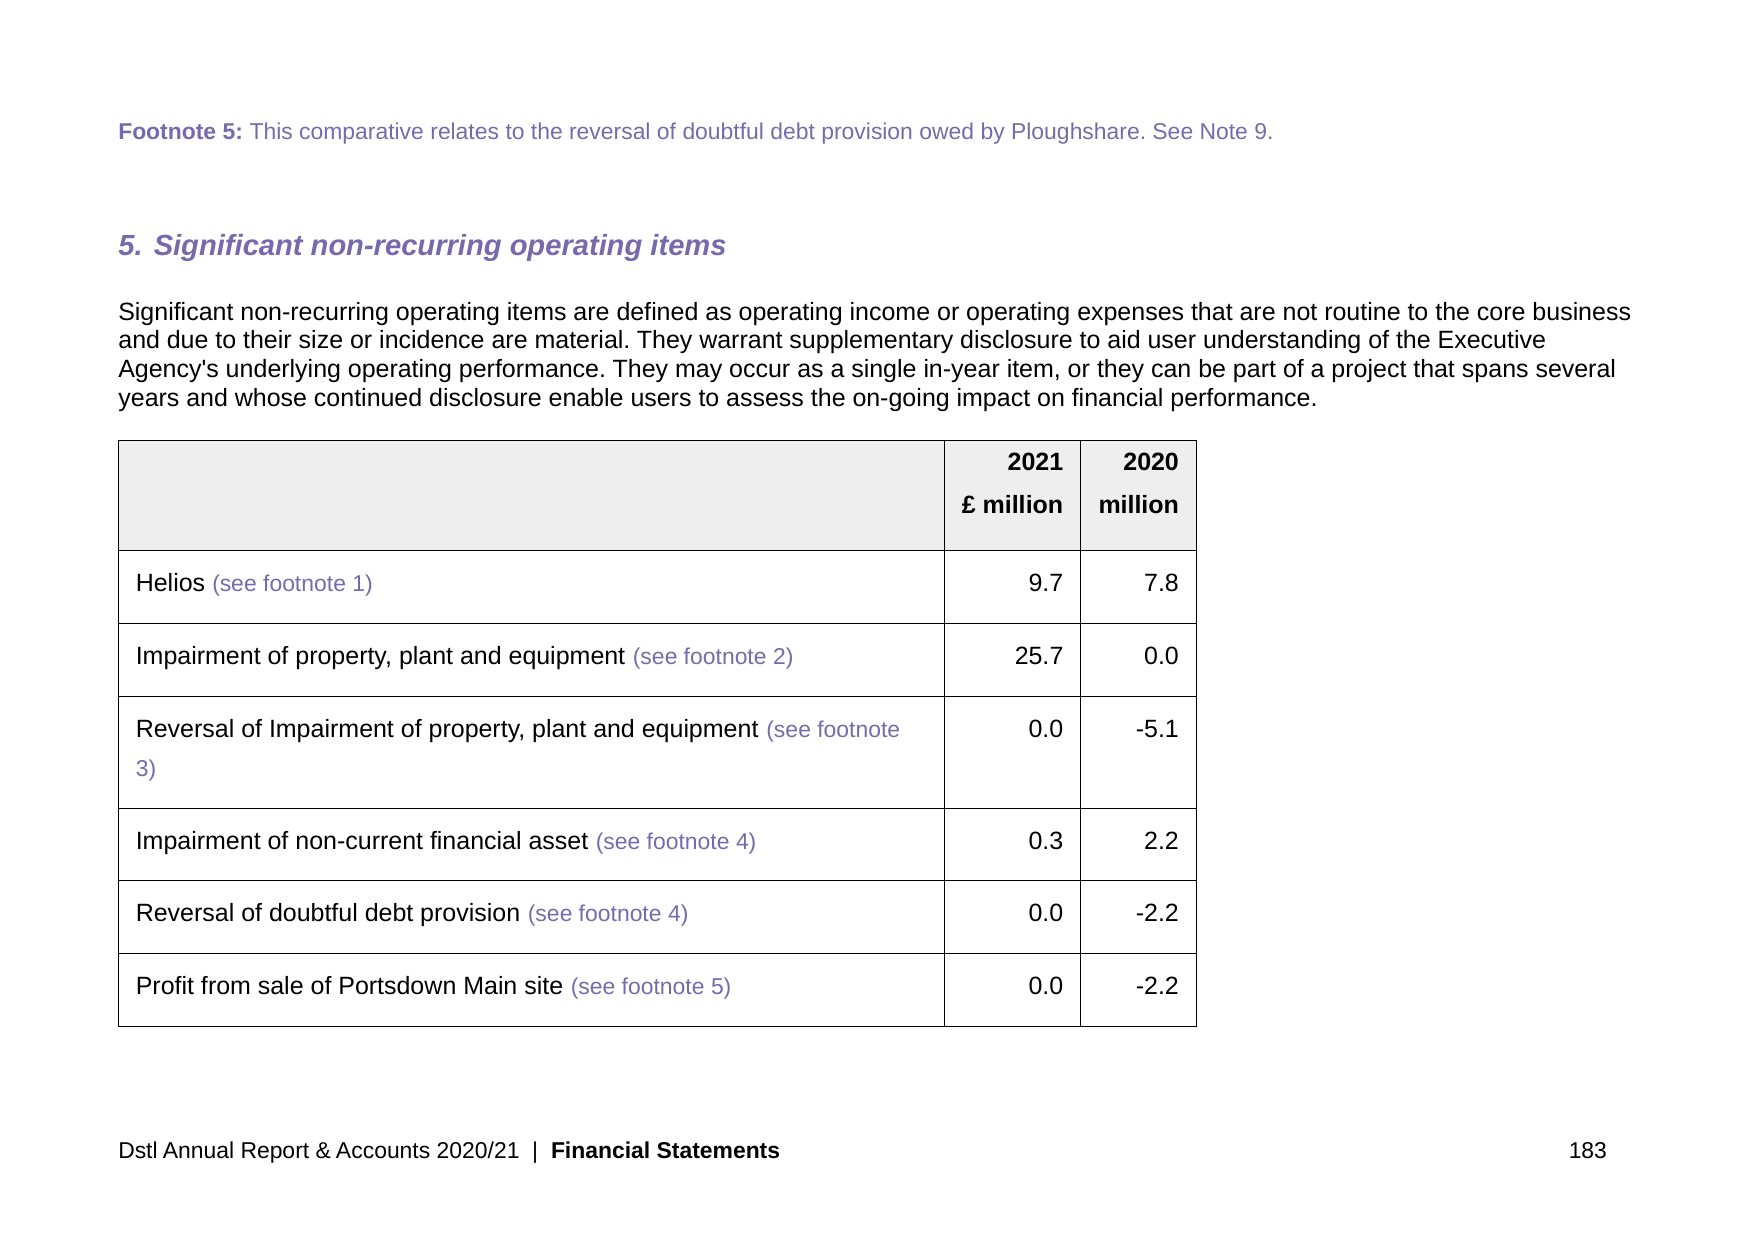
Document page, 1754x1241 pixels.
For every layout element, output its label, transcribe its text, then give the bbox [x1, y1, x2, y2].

table_cell Profit from sale of Portsdown Main site (see footnote 5) [119, 954, 944, 1026]
table_cell 2.2 [1081, 809, 1196, 880]
table_header 2021 £ million [945, 441, 1080, 550]
subtitle Significant non-recurring operating items [118, 228, 1636, 262]
table_cell -5.1 [1081, 697, 1196, 808]
table_cell Reversal of Impairment of property, plant and equipment (see footnote 3) [119, 697, 944, 808]
table_header [119, 441, 944, 550]
table_cell 7.8 [1081, 551, 1196, 623]
table_cell -2.2 [1081, 954, 1196, 1026]
table_cell Impairment of property, plant and equipment (see footnote 2) [119, 624, 944, 696]
text Significant non-recurring operating items are defined as operating income or operating expenses that are not routine to the core business and due to their size or incidence are material. They warrant supplementary disclosure to aid user understanding of the Executive Agency's underlying operating performance. They may occur as a single in-year item, or they can be part of a project that spans several years and whose continued disclosure enable users to assess the on-going impact on financial performance. [118, 296, 1636, 411]
table_cell 0.3 [945, 809, 1080, 880]
table_cell 0.0 [945, 954, 1080, 1026]
table_cell 0.0 [945, 697, 1080, 808]
text Footnote 5: This comparative relates to the reversal of doubtful debt provision owed by Ploughshare. See Note 9. [118, 118, 1636, 144]
table_cell Helios (see footnote 1) [119, 551, 944, 623]
table_cell 0.0 [1081, 624, 1196, 696]
table_cell 9.7 [945, 551, 1080, 623]
table_cell 25.7 [945, 624, 1080, 696]
table_header 2020 million [1081, 441, 1196, 550]
table_cell -2.2 [1081, 881, 1196, 953]
table_cell Impairment of non-current financial asset (see footnote 4) [119, 809, 944, 880]
table_cell Reversal of doubtful debt provision (see footnote 4) [119, 881, 944, 953]
table_cell 0.0 [945, 881, 1080, 953]
